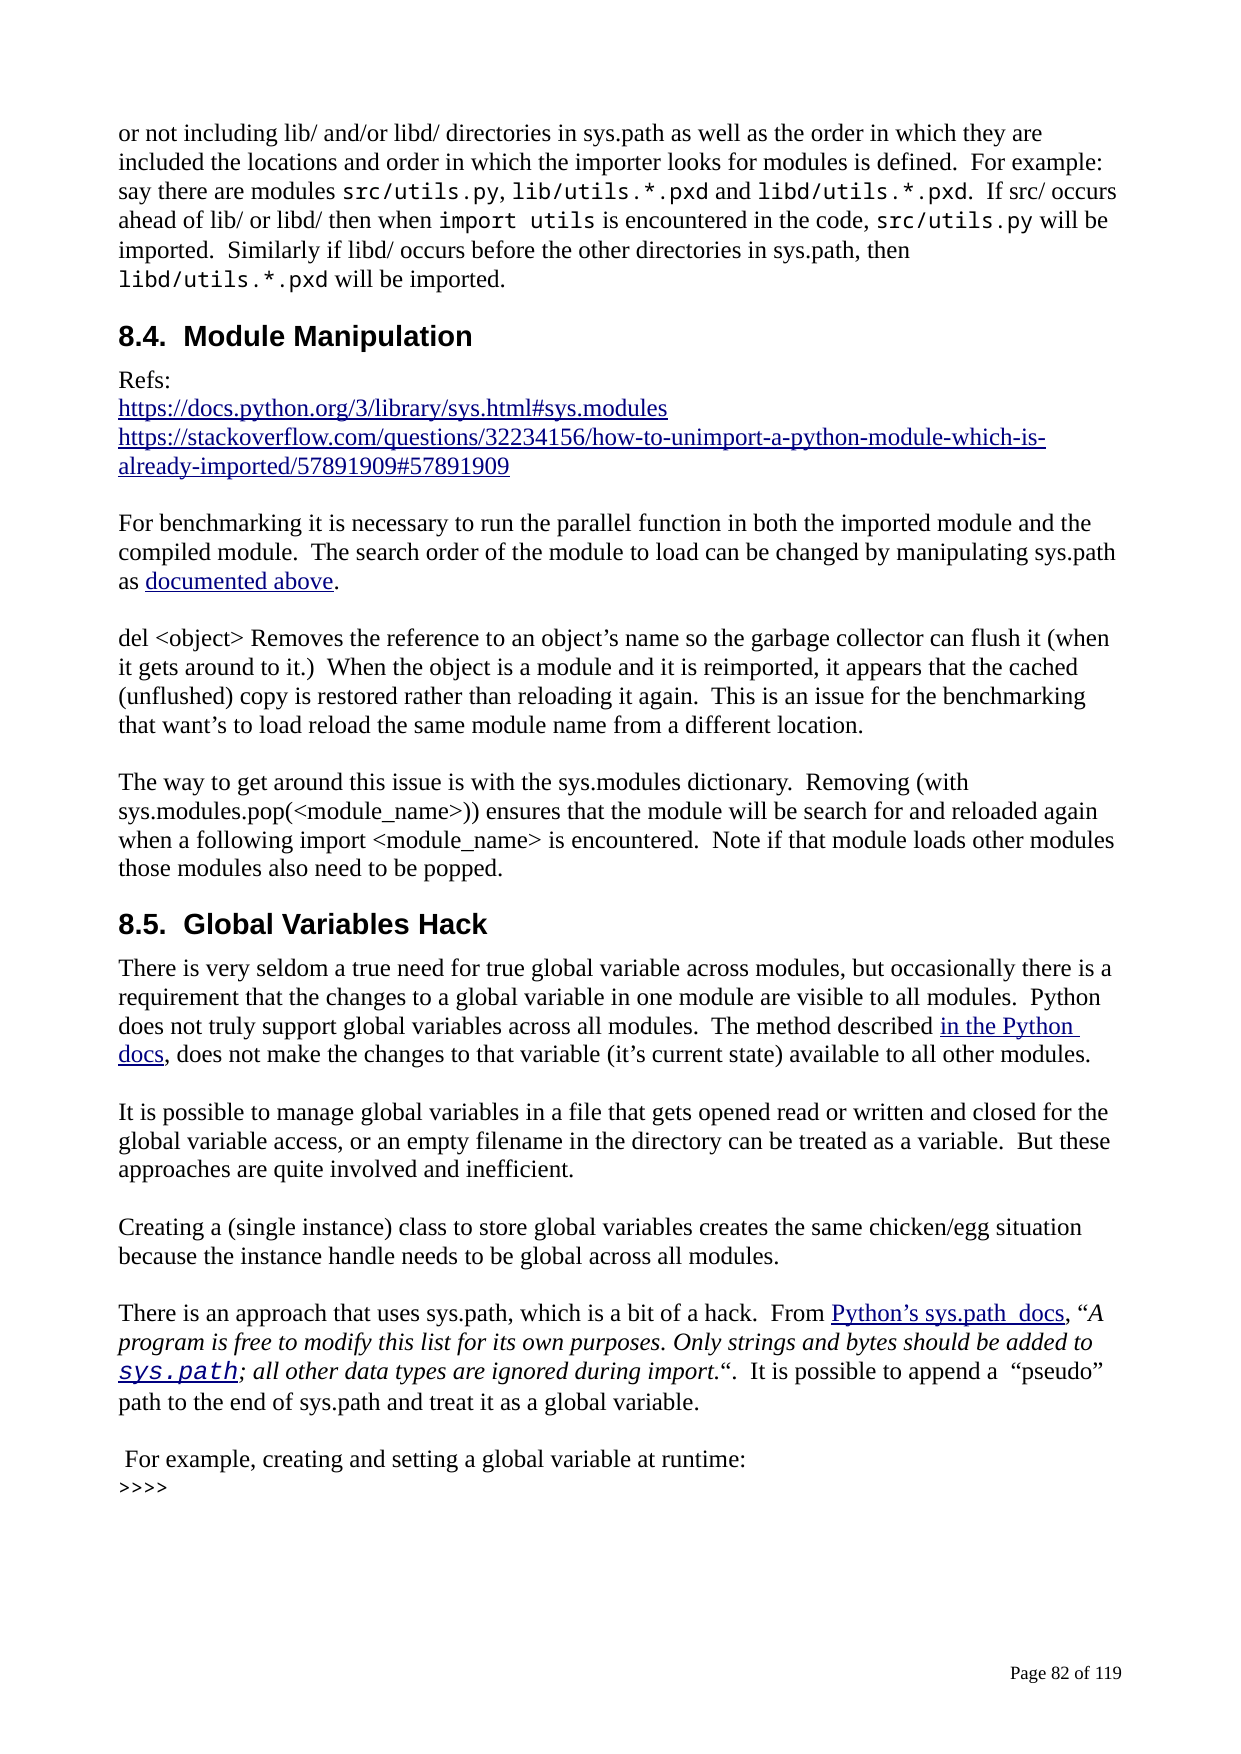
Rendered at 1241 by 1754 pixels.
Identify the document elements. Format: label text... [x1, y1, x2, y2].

text https://docs.python.org/3/library/sys.html#sys.modules [118, 393, 1122, 422]
text It is possible to manage global variables in a file that gets opened read or written and closed for the global variable access, or an empty filename in the directory can be treated as a variable. But these approaches are quite involved and inefficient. [118, 1097, 1122, 1183]
text There is very seldom a true need for true global variable across modules, but occasionally there is a requirement that the changes to a global variable in one module are visible to all modules. Python does not truly support global variables across all modules. The method described in the Python docs, does not make the changes to that variable (it’s current state) available to all other modules. [118, 953, 1122, 1068]
text https://stackoverflow.com/questions/32234156/how-to-unimport-a-python-module-which-is-already-imported/57891909#57891909 [118, 422, 1122, 480]
text Refs: [118, 365, 1122, 393]
subtitle Global Variables Hack [118, 907, 1122, 941]
text For example, creating and setting a global variable at runtime: [118, 1444, 1122, 1473]
text There is an approach that uses sys.path, which is a bit of a hack. From Python’s sys.path docs, “A program is free to modify this list for its own purposes. Only strings and bytes should be added to sys.path; all other data types are ignored during import.“. It is possible to append a “pseudo” path to the end of sys.path and treat it as a global variable. [118, 1298, 1122, 1415]
text del <object> Removes the reference to an object’s name so the garbage collector can flush it (when it gets around to it.) When the object is a module and it is reimported, it appears that the cached (unflushed) copy is restored rather than reloading it again. This is an issue for the benchmarking that want’s to load reload the same module name from a different location. [118, 623, 1122, 738]
text For benchmarking it is necessary to run the parallel function in both the imported module and the compiled module. The search order of the module to load can be changed by manipulating sys.path as documented above. [118, 508, 1122, 595]
text or not including lib/ and/or libd/ directories in sys.path as well as the order in which they are included the locations and order in which the importer looks for modules is defined. For example: say there are modules src/utils.py, lib/utils.*.pxd and libd/utils.*.pxd. If src/ occurs ahead of lib/ or libd/ then when import utils is encountered in the code, src/utils.py will be imported. Similarly if libd/ occurs before the other directories in sys.path, then libd/utils.*.pxd will be imported. [118, 118, 1122, 294]
text >>>> [118, 1473, 1122, 1501]
text Creating a (single instance) class to store global variables creates the same chicken/egg situation because the instance handle needs to be global across all modules. [118, 1212, 1122, 1269]
text The way to get around this issue is with the sys.modules dictionary. Removing (with sys.modules.pop(<module_name>)) ensures that the module will be search for and reloaded again when a following import <module_name> is encountered. Note if that module loads other modules those modules also need to be popped. [118, 767, 1122, 882]
subtitle Module Manipulation [118, 319, 1122, 352]
